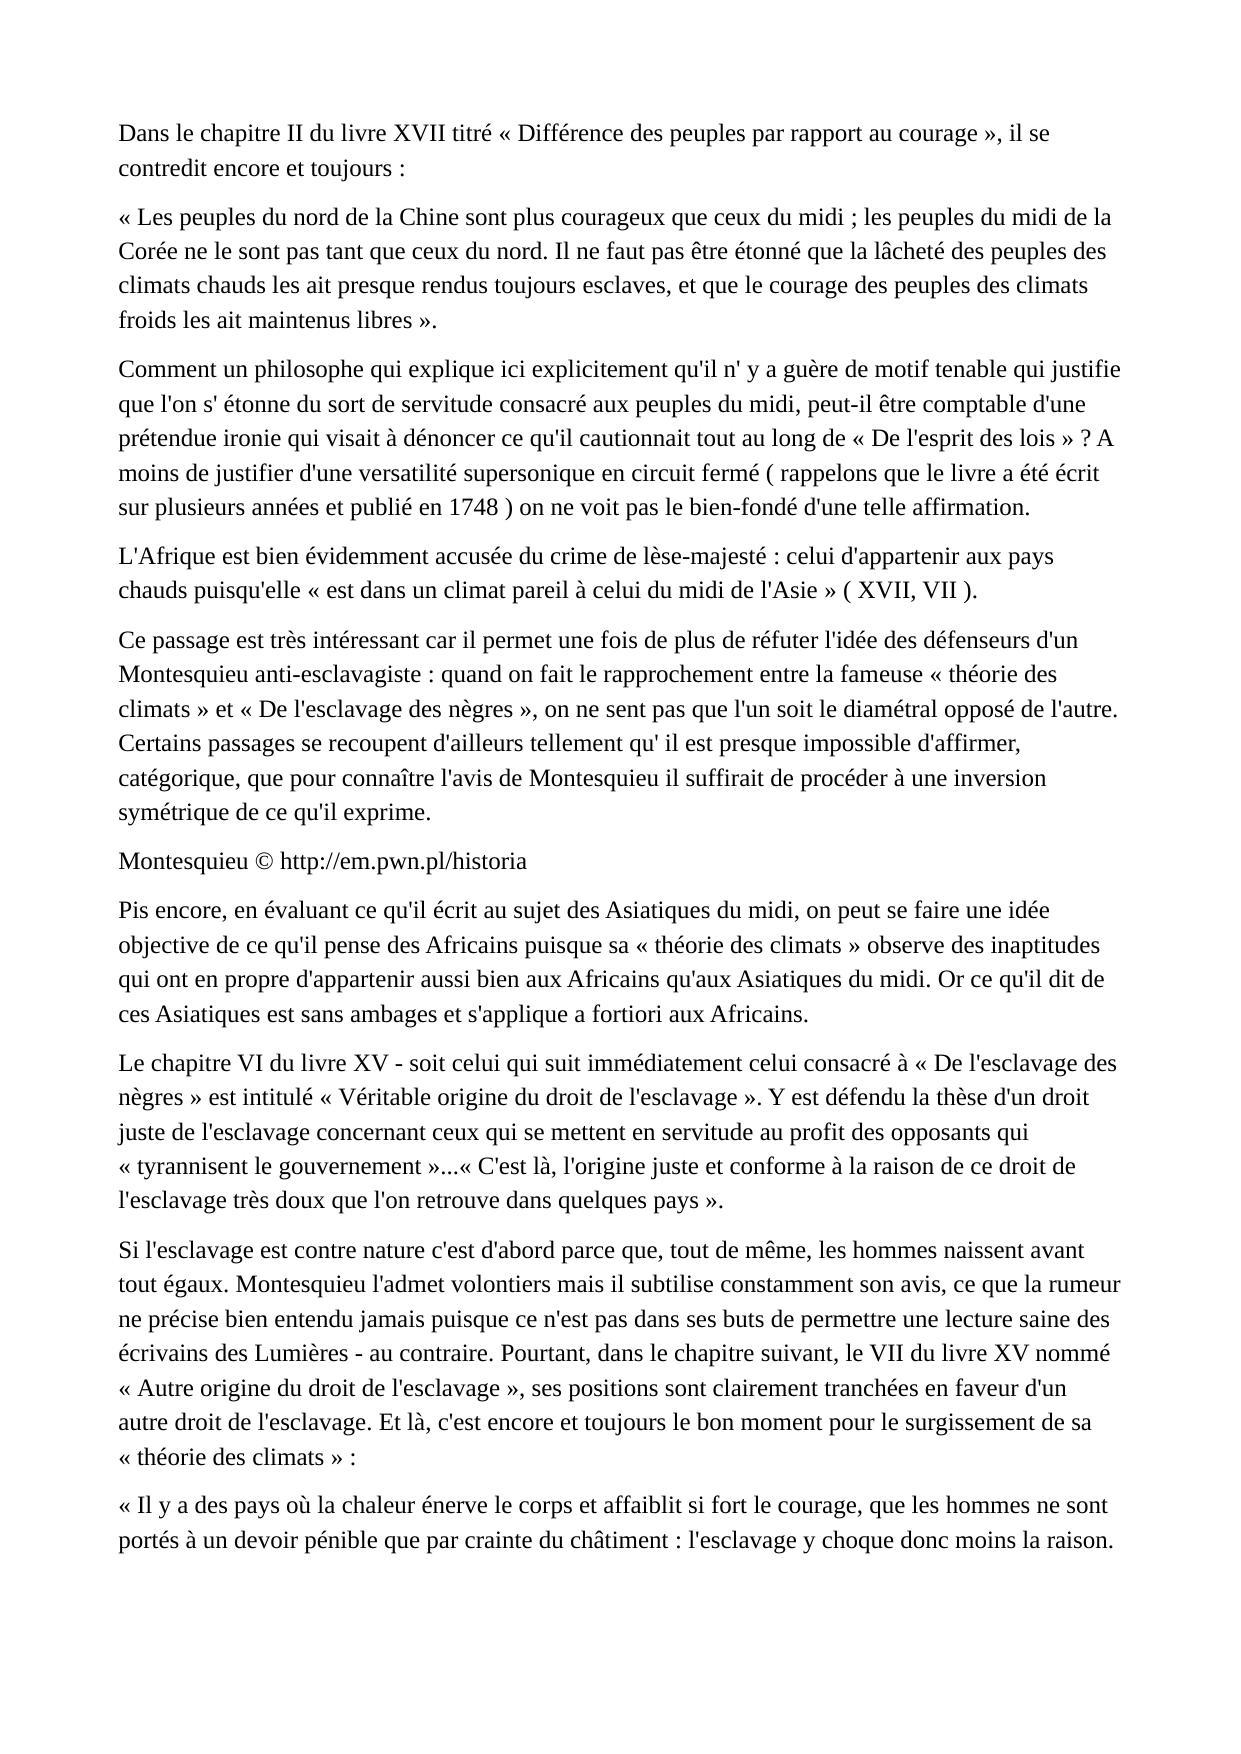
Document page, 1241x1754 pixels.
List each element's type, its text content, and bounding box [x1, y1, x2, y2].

text Pis encore, en évaluant ce qu'il écrit au sujet des Asiatiques du midi, on peut se faire une idée objective de ce qu'il pense des Africains puisque sa « théorie des climats » observe des inaptitudes qui ont en propre d'appartenir aussi bien aux Africains qu'aux Asiatiques du midi. Or ce qu'il dit de ces Asiatiques est sans ambages et s'applique a fortiori aux Africains. [118, 895, 1122, 1027]
text Le chapitre VI du livre XV - soit celui qui suit immédiatement celui consacré à « De l'esclavage des nègres » est intitulé « Véritable origine du droit de l'esclavage ». Y est défendu la thèse d'un droit juste de l'esclavage concernant ceux qui se mettent en servitude au profit des opposants qui « tyrannisent le gouvernement »...« C'est là, l'origine juste et conforme à la raison de ce droit de l'esclavage très doux que l'on retrouve dans quelques pays ». [118, 1048, 1122, 1214]
text Ce passage est très intéressant car il permet une fois de plus de réfuter l'idée des défenseurs d'un Montesquieu anti-esclavagiste : quand on fait le rapprochement entre la fameuse « théorie des climats » et « De l'esclavage des nègres », on ne sent pas que l'un soit le diamétral opposé de l'autre. Certains passages se recoupent d'ailleurs tellement qu' il est presque impossible d'affirmer, catégorique, que pour connaître l'avis de Montesquieu il suffirait de procéder à une inversion symétrique de ce qu'il exprime. [118, 625, 1122, 826]
text « Les peuples du nord de la Chine sont plus courageux que ceux du midi ; les peuples du midi de la Corée ne le sont pas tant que ceux du nord. Il ne faut pas être étonné que la lâcheté des peuples des climats chauds les ait presque rendus toujours esclaves, et que le courage des peuples des climats froids les ait maintenus libres ». [118, 202, 1122, 334]
text Montesquieu © http://em.pwn.pl/historia [118, 846, 1122, 875]
text « Il y a des pays où la chaleur énerve le corps et affaiblit si fort le courage, que les hommes ne sont portés à un devoir pénible que par crainte du châtiment : l'esclavage y choque donc moins la raison. [118, 1491, 1122, 1554]
text L'Afrique est bien évidemment accusée du crime de lèse-majesté : celui d'appartenir aux pays chauds puisqu'elle « est dans un climat pareil à celui du midi de l'Asie » ( XVII, VII ). [118, 541, 1122, 604]
text Comment un philosophe qui explique ici explicitement qu'il n' y a guère de motif tenable qui justifie que l'on s' étonne du sort de servitude consacré aux peuples du midi, peut-il être comptable d'une prétendue ironie qui visait à dénoncer ce qu'il cautionnait tout au long de « De l'esprit des lois » ? A moins de justifier d'une versatilité supersonique en circuit fermé ( rappelons que le livre a été écrit sur plusieurs années et publié en 1748 ) on ne voit pas le bien-fondé d'une telle affirmation. [118, 354, 1122, 521]
text Si l'esclavage est contre nature c'est d'abord parce que, tout de même, les hommes naissent avant tout égaux. Montesquieu l'admet volontiers mais il subtilise constamment son avis, ce que la rumeur ne précise bien entendu jamais puisque ce n'est pas dans ses buts de permettre une lecture saine des écrivains des Lumières - au contraire. Pourtant, dans le chapitre suivant, le VII du livre XV nommé « Autre origine du droit de l'esclavage », ses positions sont clairement tranchées en faveur d'un autre droit de l'esclavage. Et là, c'est encore et toujours le bon moment pour le surgissement de sa « théorie des climats » : [118, 1235, 1122, 1470]
text Dans le chapitre II du livre XVII titré « Différence des peuples par rapport au courage », il se contredit encore et toujours : [118, 118, 1122, 181]
